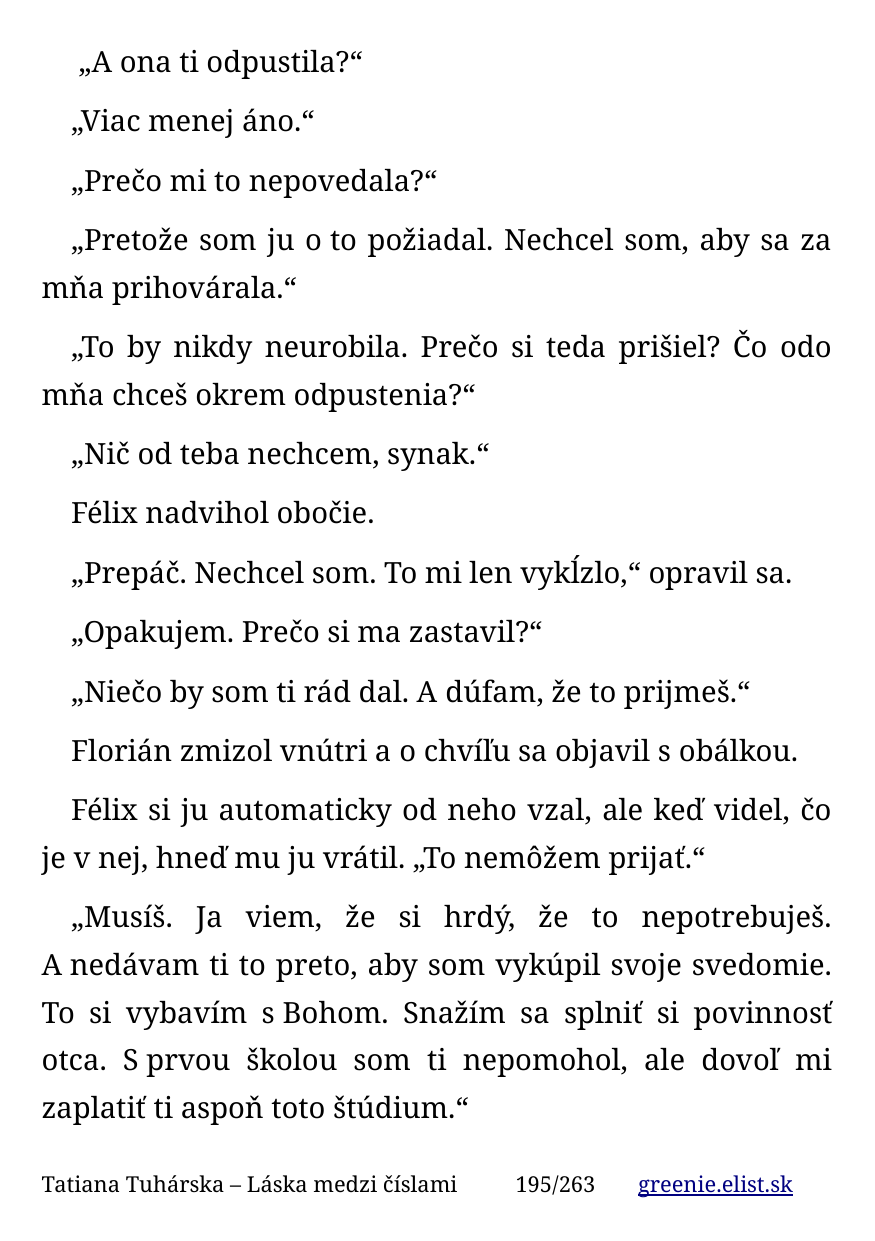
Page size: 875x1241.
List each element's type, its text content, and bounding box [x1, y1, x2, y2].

text Félix si ju automaticky od neho vzal, ale keď videl, čo je v nej, hneď mu ju vrátil. „To nemôžem prijať.“ [41, 790, 833, 877]
text „To by nikdy neurobila. Prečo si teda prišiel? Čo odo mňa chceš okrem odpustenia?“ [41, 326, 833, 414]
text Florián zmizol vnútri a o chvíľu sa objavil s obálkou. [41, 730, 833, 770]
text „Niečo by som ti rád dal. A dúfam, že to prijmeš.“ [41, 671, 833, 711]
text Félix nadvihol obočie. [41, 493, 833, 532]
text „Viac menej áno.“ [41, 101, 833, 140]
text „Prepáč. Nechcel som. To mi len vykĺzlo,“ opravil sa. [41, 552, 833, 592]
text „Pretože som ju o to požiadal. Nechcel som, aby sa za mňa prihovárala.“ [41, 219, 833, 307]
text „Musíš. Ja viem, že si hrdý, že to nepotrebuješ. A nedávam ti to preto, aby som vykúpil svoje svedomie. To si vybavím s Bohom. Snažím sa splniť si povinnosť otca. S prvou školou som ti nepomohol, ale dovoľ mi zaplatiť ti aspoň toto štúdium.“ [41, 897, 833, 1127]
text „Nič od teba nechcem, synak.“ [41, 433, 833, 473]
text „A ona ti odpustila?“ [41, 41, 833, 81]
text „Opakujem. Prečo si ma zastavil?“ [41, 612, 833, 651]
text „Prečo mi to nepovedala?“ [41, 160, 833, 200]
